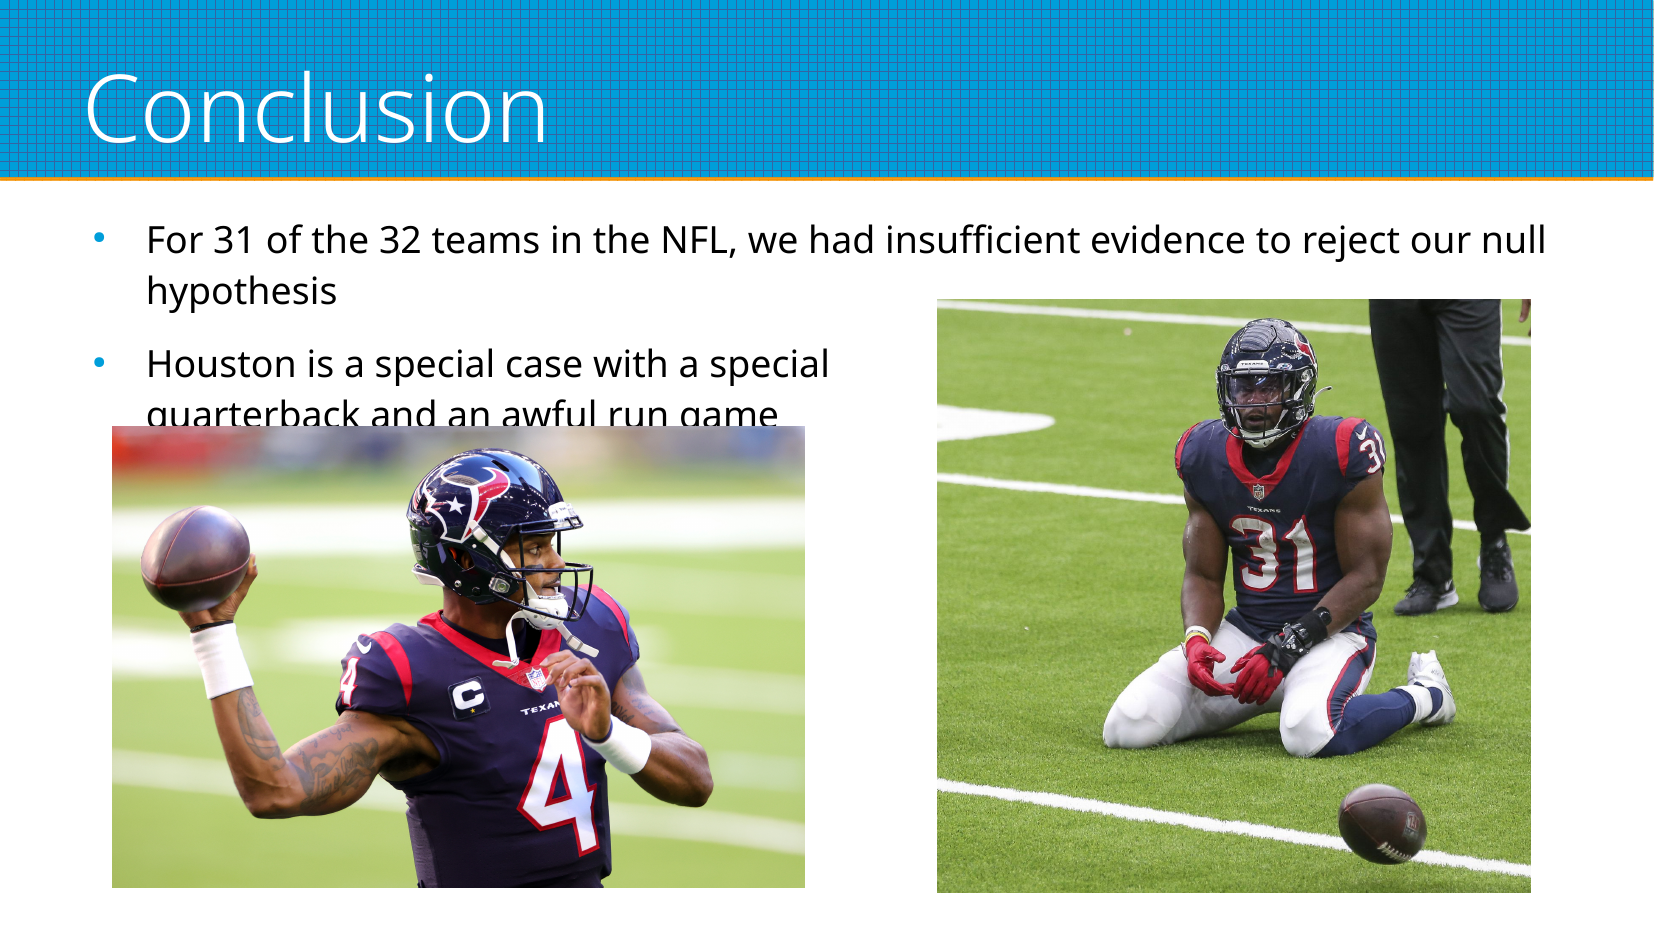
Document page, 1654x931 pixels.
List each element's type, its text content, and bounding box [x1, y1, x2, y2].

picture [112, 426, 805, 888]
picture [937, 299, 1531, 893]
list For 31 of the 32 teams in the NFL, we had insufficient evidence to reject our null hypothesis Houston is a special case with a special quarterback and an awful run game [75, 213, 1555, 788]
title Conclusion [82, 14, 1571, 171]
